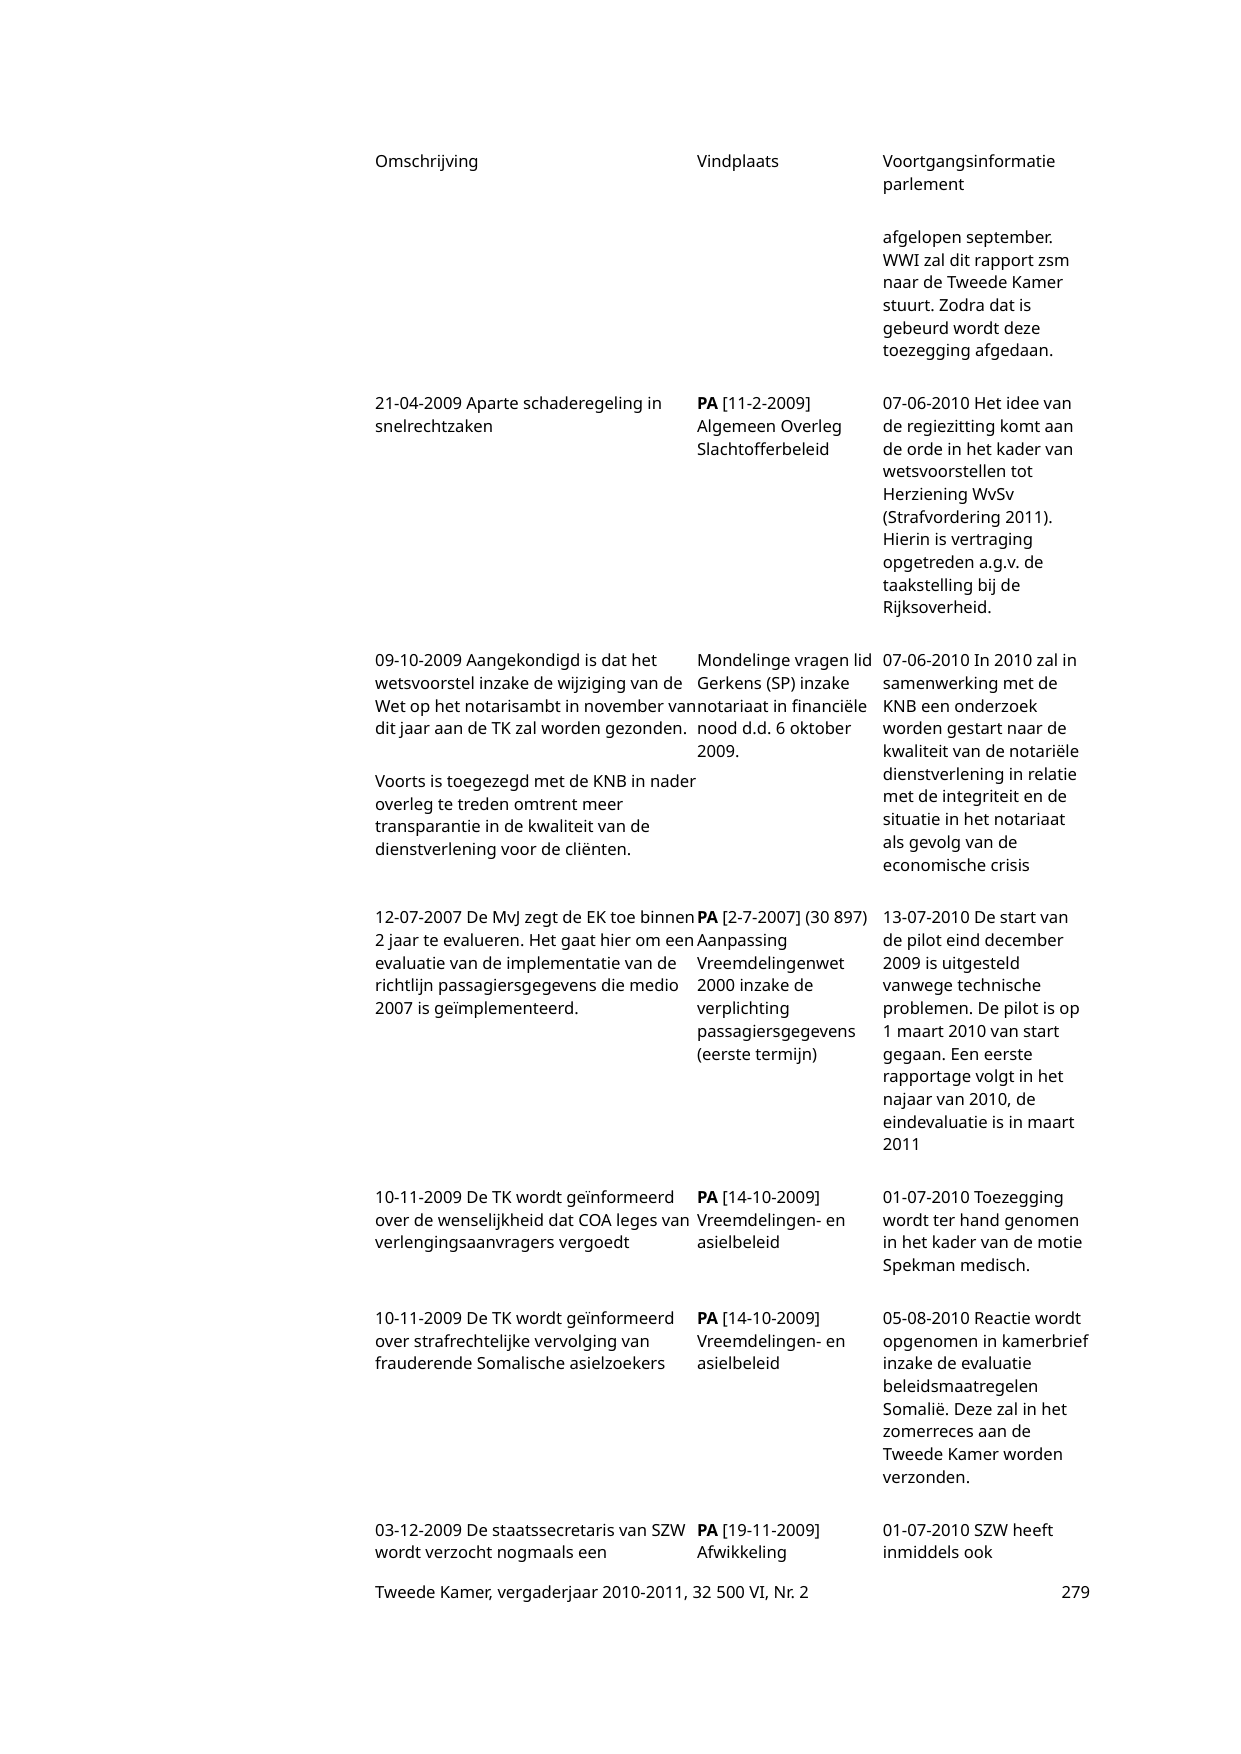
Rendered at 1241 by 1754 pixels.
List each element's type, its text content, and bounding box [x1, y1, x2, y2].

table_header Omschrijving [375, 150, 697, 225]
table_cell 13-07-2010 De start van de pilot eind december 2009 is uitgesteld vanwege technische problemen. De pilot is op 1 maart 2010 van start gegaan. Een eerste rapportage volgt in het najaar van 2010, de eindevaluatie is in maart 2011 [883, 906, 1090, 1186]
table_header Voortgangsinformatie parlement [883, 150, 1090, 225]
table_cell 07-06-2010 Het idee van de regiezitting komt aan de orde in het kader van wetsvoorstellen tot Herziening WvSv (Strafvordering 2011). Hierin is vertraging opgetreden a.g.v. de taakstelling bij de Rijksoverheid. [883, 392, 1090, 649]
table_cell [375, 225, 697, 392]
table_cell 07-06-2010 In 2010 zal in samenwerking met de KNB een onderzoek worden gestart naar de kwaliteit van de notariële dienstverlening in relatie met de integriteit en de situatie in het notariaat als gevolg van de economische crisis [883, 649, 1090, 906]
table_cell PA [14-10-2009] Vreemdelingen- en asielbeleid [697, 1306, 883, 1518]
table_cell 01-07-2010 Toezegging wordt ter hand genomen in het kader van de motie Spekman medisch. [883, 1186, 1090, 1306]
table_cell PA [19-11-2009] Afwikkeling [697, 1518, 883, 1563]
table_cell 10-11-2009 De TK wordt geïnformeerd over strafrechtelijke vervolging van frauderende Somalische asielzoekers [375, 1306, 697, 1518]
table_cell 01-07-2010 SZW heeft inmiddels ook [883, 1518, 1090, 1563]
table_cell PA [14-10-2009] Vreemdelingen- en asielbeleid [697, 1186, 883, 1306]
table_cell [697, 225, 883, 392]
table_cell 09-10-2009 Aangekondigd is dat het wetsvoorstel inzake de wijziging van de Wet op het notarisambt in november van dit jaar aan de TK zal worden gezonden. Voorts is toegezegd met de KNB in nader overleg te treden omtrent meer transparantie in de kwaliteit van de dienstverlening voor de cliënten. [375, 649, 697, 906]
table_cell afgelopen september. WWI zal dit rapport zsm naar de Tweede Kamer stuurt. Zodra dat is gebeurd wordt deze toezegging afgedaan. [883, 225, 1090, 392]
table_header Vindplaats [697, 150, 883, 225]
table_cell 05-08-2010 Reactie wordt opgenomen in kamerbrief inzake de evaluatie beleidsmaatregelen Somalië. Deze zal in het zomerreces aan de Tweede Kamer worden verzonden. [883, 1306, 1090, 1518]
table_cell 03-12-2009 De staatssecretaris van SZW wordt verzocht nogmaals een [375, 1518, 697, 1563]
table_cell 10-11-2009 De TK wordt geïnformeerd over de wenselijkheid dat COA leges van verlengingsaanvragers vergoedt [375, 1186, 697, 1306]
table_cell 21-04-2009 Aparte schaderegeling in snelrechtzaken [375, 392, 697, 649]
table_cell Mondelinge vragen lid Gerkens (SP) inzake notariaat in financiële nood d.d. 6 oktober 2009. [697, 649, 883, 906]
table_cell PA [2-7-2007] (30 897) Aanpassing Vreemdelingenwet 2000 inzake de verplichting passagiersgegevens (eerste termijn) [697, 906, 883, 1186]
table_cell 12-07-2007 De MvJ zegt de EK toe binnen 2 jaar te evalueren. Het gaat hier om een evaluatie van de implementatie van de richtlijn passagiersgegevens die medio 2007 is geïmplementeerd. [375, 906, 697, 1186]
table_cell PA [11-2-2009] Algemeen Overleg Slachtofferbeleid [697, 392, 883, 649]
